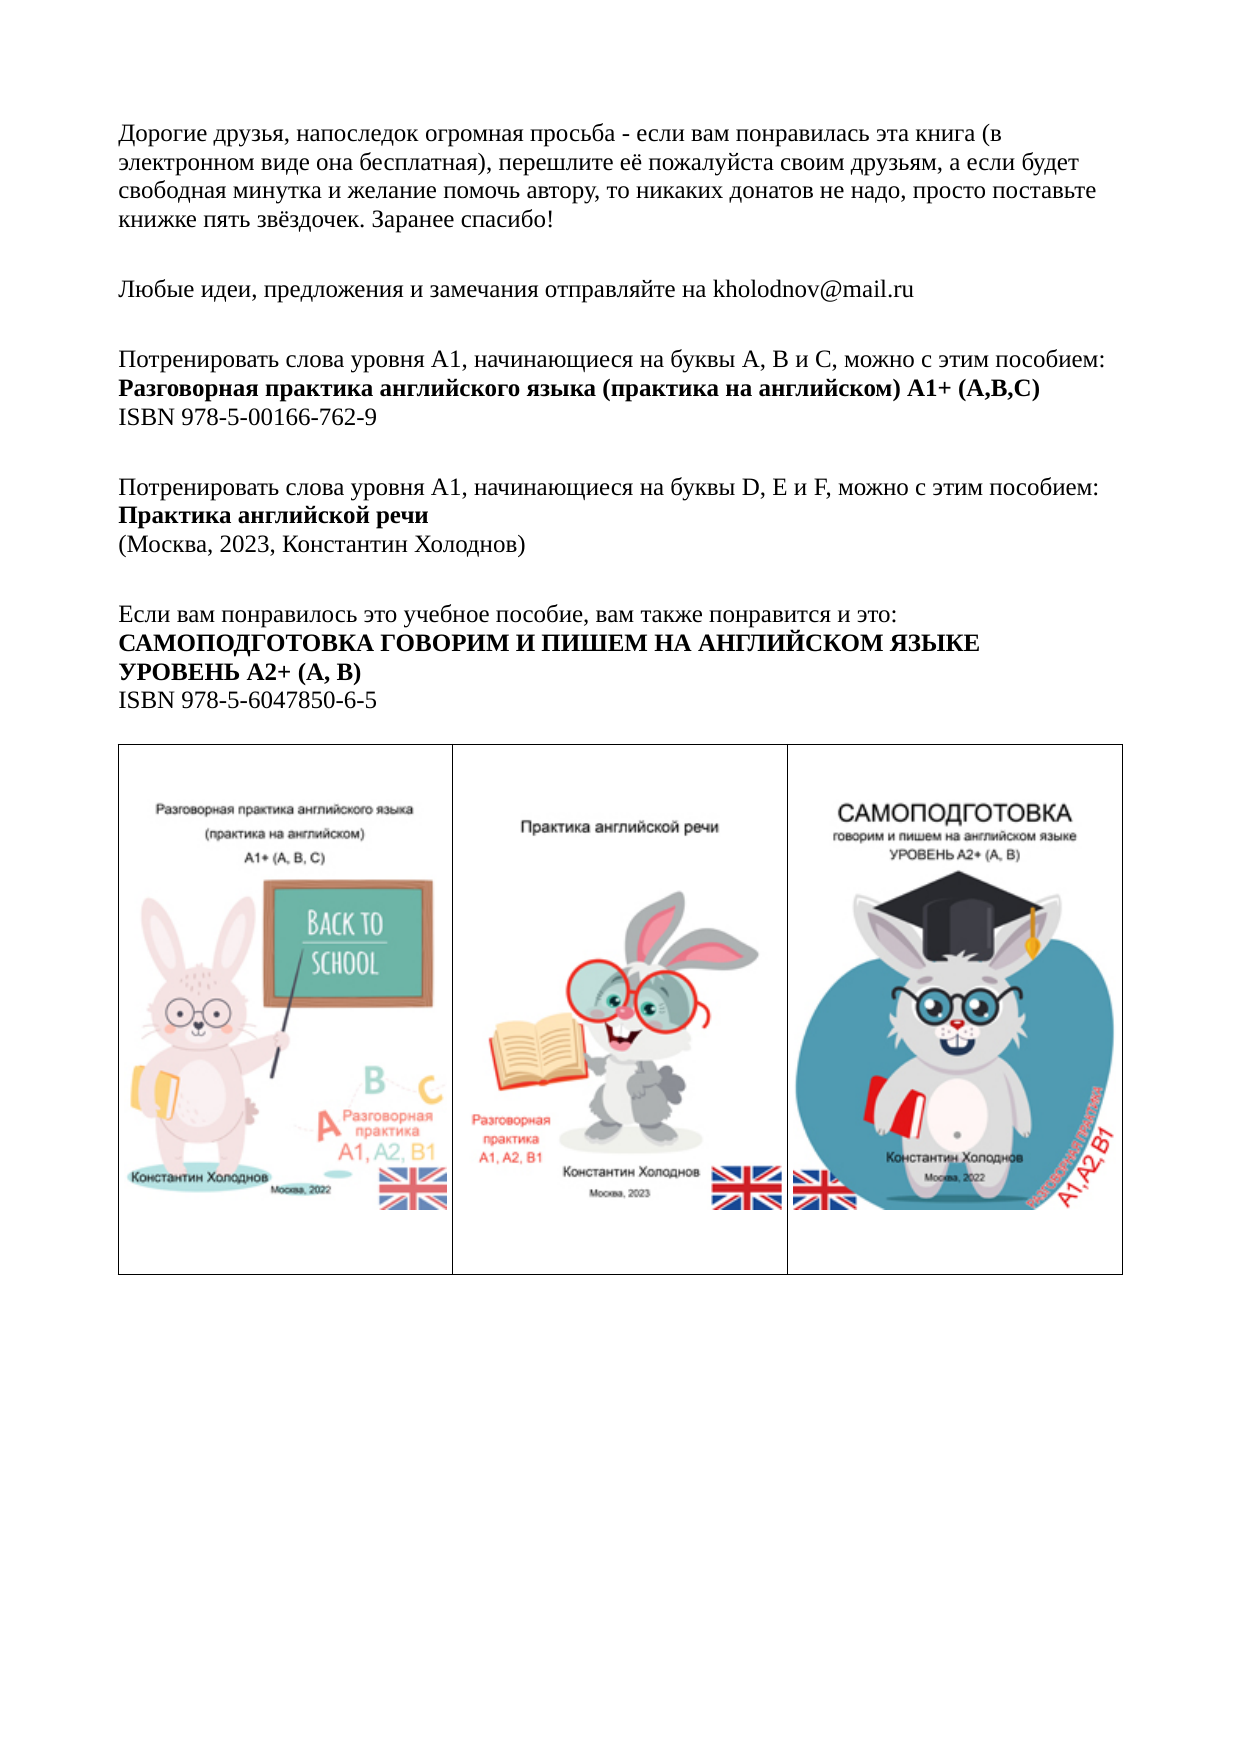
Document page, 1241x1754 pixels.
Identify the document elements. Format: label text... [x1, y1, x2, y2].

text Потренировать cлова уровня A1, начинающиеся на буквы D, E и F, можно с этим пособием: Практика английской речи (Москва, 2023, Константин Холоднов) [118, 472, 1122, 558]
picture [793, 750, 1117, 1210]
text Потренировать cлова уровня A1, начинающиеся на буквы A, B и C, можно с этим пособием: Разговорная практика английского языка (практика на английском) A1+ (A,B,C) ISBN 978-5-00166-762-9 [118, 344, 1122, 431]
table_header [788, 745, 1122, 1274]
picture [123, 750, 447, 1210]
table_header [119, 745, 452, 1274]
picture [458, 750, 782, 1210]
text Если вам понравилось это учебное пособие, вам также понравится и это: САМОПОДГОТОВКА ГОВОРИМ И ПИШЕМ НА АНГЛИЙСКОМ ЯЗЫКЕ УРОВЕНЬ A2+ (A, B) ISBN 978-5-6047850-6-5 [118, 599, 1122, 714]
text Дорогие друзья, напоследок огромная просьба - если вам понравилась эта книга (в электронном виде она бесплатная), перешлите её пожалуйста своим друзьям, а если будет свободная минутка и желание помочь автору, то никаких донатов не надо, просто поставьте книжке пять звёздочек. Заранее спасибо! [118, 118, 1122, 233]
text Любые идеи, предложения и замечания отправляйте на kholodnov@mail.ru [118, 274, 1122, 303]
table_header [453, 745, 787, 1274]
